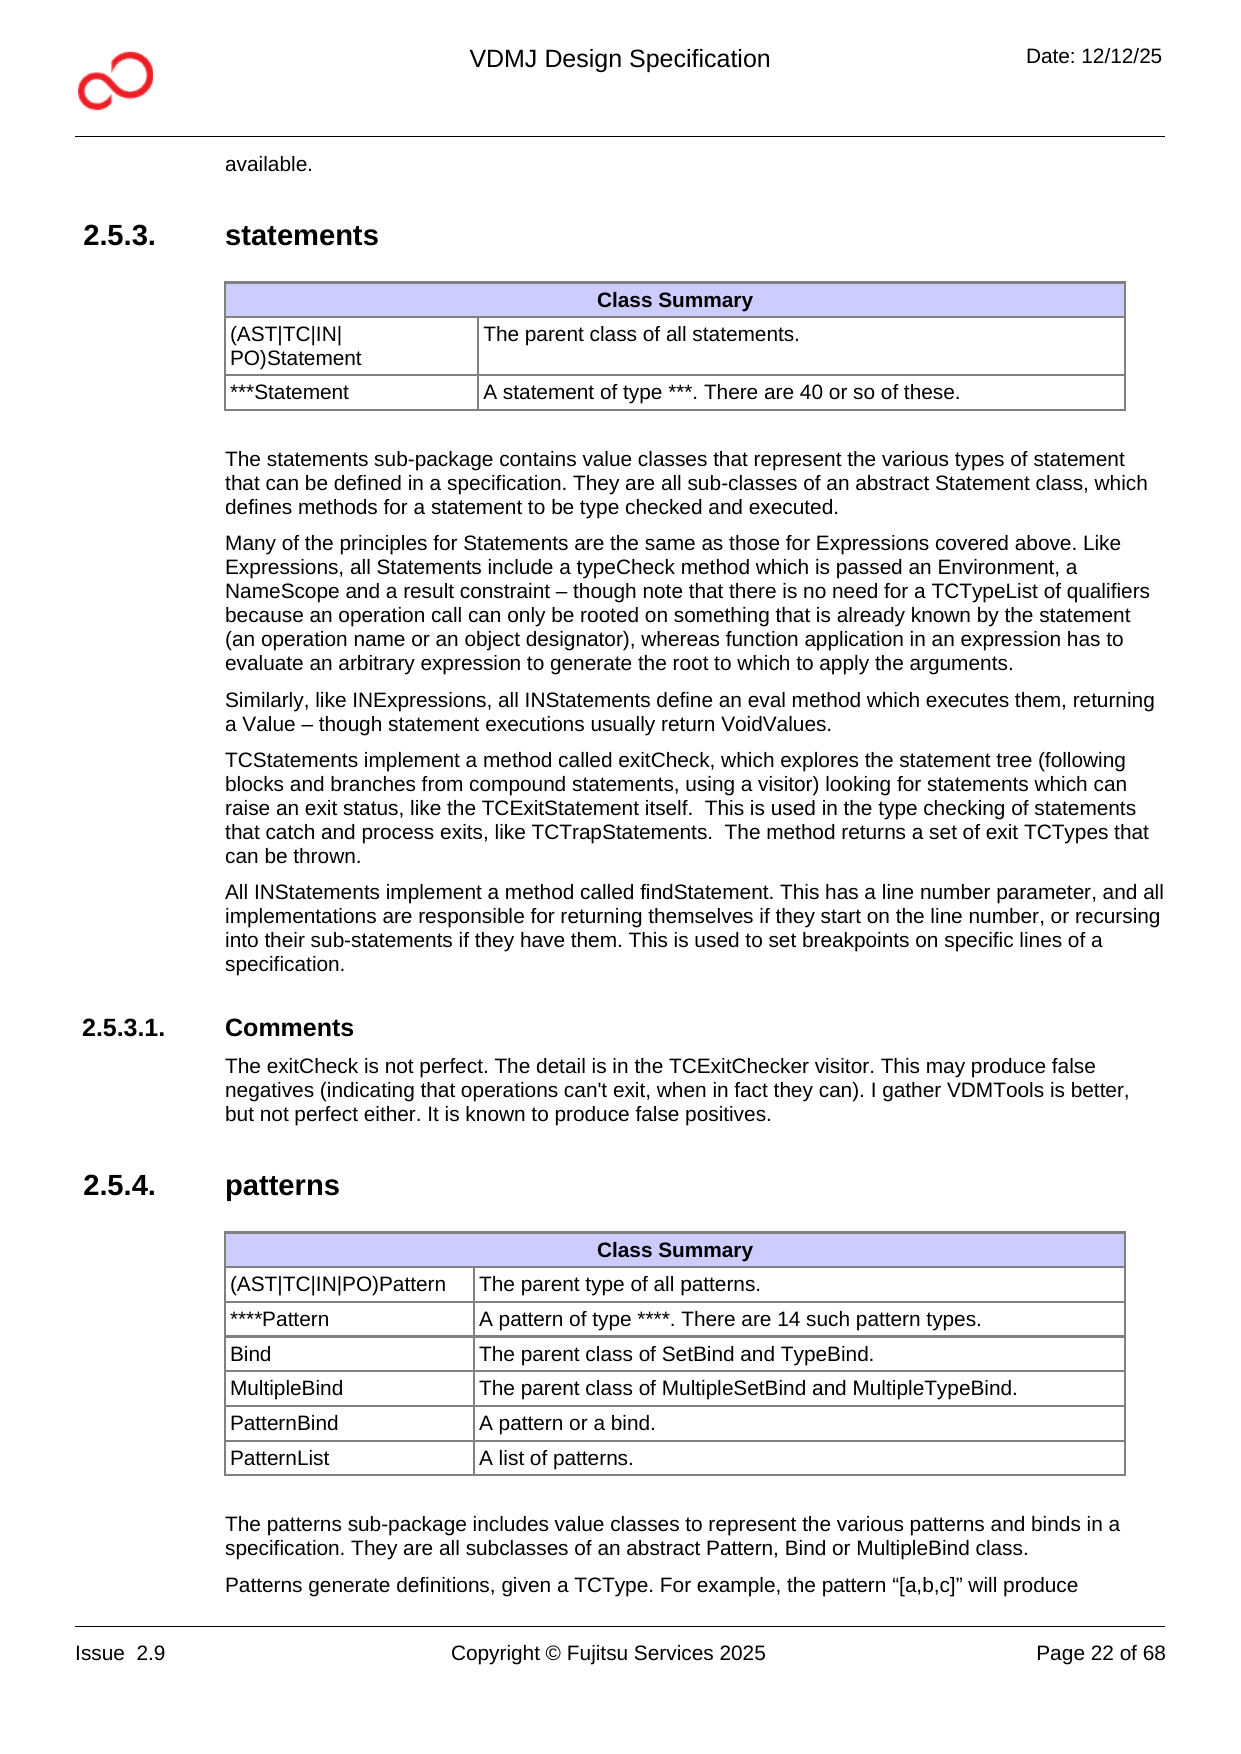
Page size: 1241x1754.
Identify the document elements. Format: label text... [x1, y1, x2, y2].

text Patterns generate definitions, given a TCType. For example, the pattern “[a,b,c]” will produce [225, 1573, 1165, 1597]
subtitle patterns [75, 1169, 1165, 1201]
table_cell Bind [226, 1338, 473, 1370]
text Similarly, like INExpressions, all INStatements define an eval method which executes them, returning a Value – though statement executions usually return VoidValues. [225, 688, 1165, 736]
table_cell A pattern or a bind. [475, 1407, 1124, 1439]
table_cell PatternList [226, 1442, 473, 1474]
table_header Class Summary [226, 284, 1124, 316]
text TCStatements implement a method called exitCheck, which explores the statement tree (following blocks and branches from compound statements, using a visitor) looking for statements which can raise an exit status, like the TCExitStatement itself. This is used in the type checking of statements that catch and process exits, like TCTrapStatements. The method returns a set of exit TCTypes that can be thrown. [225, 748, 1165, 868]
table_cell A list of patterns. [475, 1442, 1124, 1474]
text The statements sub-package contains value classes that represent the various types of statement that can be defined in a specification. They are all sub-classes of an abstract Statement class, which defines methods for a statement to be type checked and executed. [225, 447, 1165, 519]
picture [78, 44, 153, 120]
table_cell MultipleBind [226, 1372, 473, 1405]
text The exitCheck is not perfect. The detail is in the TCExitChecker visitor. This may produce false negatives (indicating that operations can't exit, when in fact they can). I gather VDMTools is better, but not perfect either. It is known to produce false positives. [225, 1054, 1165, 1126]
table_cell ****Pattern [226, 1303, 473, 1335]
table_header Class Summary [226, 1234, 1124, 1266]
table_cell The parent type of all patterns. [475, 1268, 1124, 1301]
subtitle Comments [75, 1014, 1165, 1042]
text All INStatements implement a method called findStatement. This has a line number parameter, and all implementations are responsible for returning themselves if they start on the line number, or recursing into their sub-statements if they have them. This is used to set breakpoints on specific lines of a specification. [225, 881, 1165, 976]
table_cell (AST|TC|IN|PO)Pattern [226, 1268, 473, 1301]
table_cell PatternBind [226, 1407, 473, 1439]
subtitle statements [75, 219, 1165, 251]
table_cell The parent class of SetBind and TypeBind. [475, 1338, 1124, 1370]
text Many of the principles for Statements are the same as those for Expressions covered above. Like Expressions, all Statements include a typeCheck method which is passed an Environment, a NameScope and a result constraint – though note that there is no need for a TCTypeList of qualifiers because an operation call can only be rooted on something that is already known by the statement (an operation name or an object designator), whereas function application in an expression has to evaluate an arbitrary expression to generate the root to which to apply the arguments. [225, 532, 1165, 675]
table_cell A statement of type ***. There are 40 or so of these. [479, 376, 1124, 409]
text available. [225, 152, 1165, 176]
table_cell ***Statement [226, 376, 477, 409]
table_cell The parent class of all statements. [479, 318, 1124, 374]
text The patterns sub-package includes value classes to represent the various patterns and binds in a specification. They are all subclasses of an abstract Pattern, Bind or MultipleBind class. [225, 1513, 1165, 1561]
table_cell The parent class of MultipleSetBind and MultipleTypeBind. [475, 1372, 1124, 1405]
table_cell A pattern of type ****. There are 14 such pattern types. [475, 1303, 1124, 1335]
table_cell (AST|TC|IN|PO)Statement [226, 318, 477, 374]
